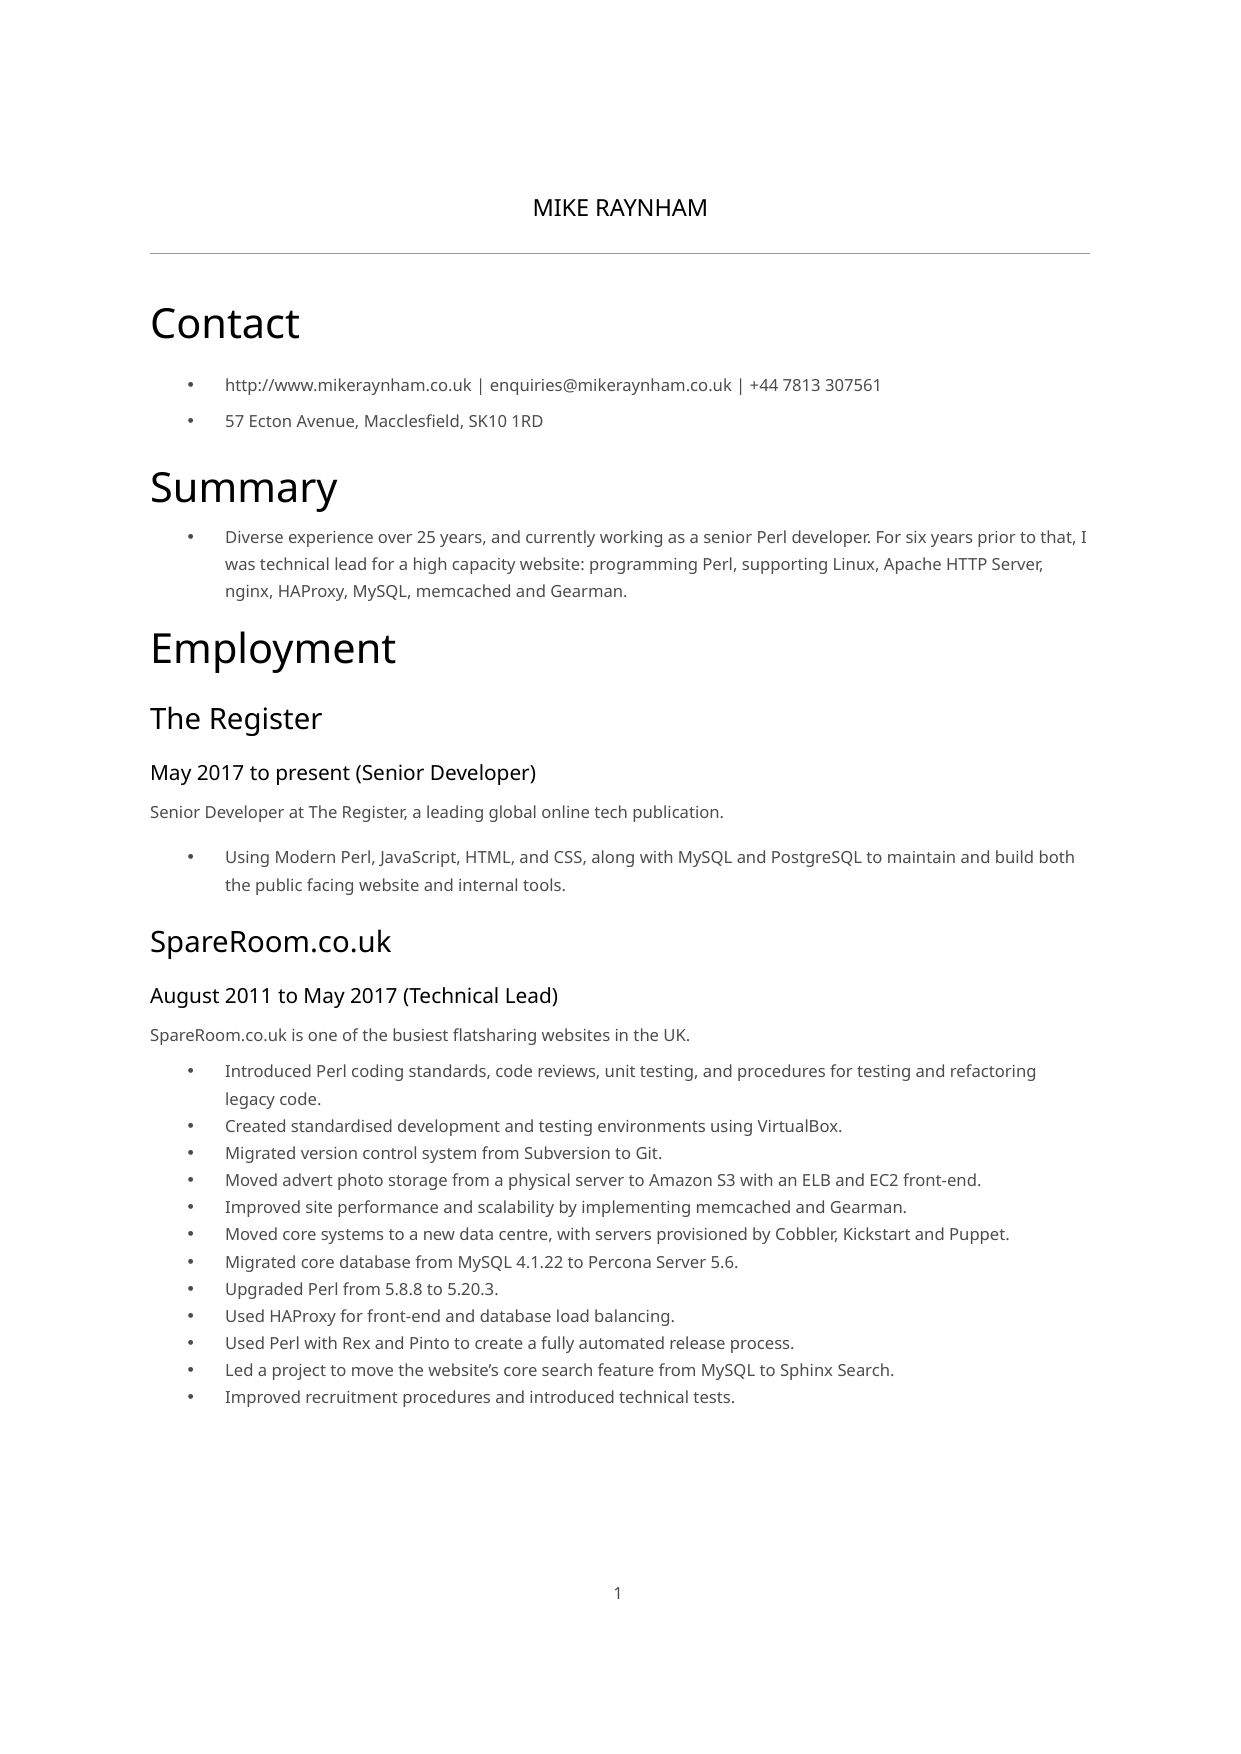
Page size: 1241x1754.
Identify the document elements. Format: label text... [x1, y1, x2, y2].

list http://www.mikeraynham.co.uk | enquiries@mikeraynham.co.uk | +44 7813 307561 [187, 373, 1090, 396]
text SpareRoom.co.uk is one of the busiest flatsharing websites in the UK. [150, 1024, 1090, 1046]
list Migrated core database from MySQL 4.1.22 to Percona Server 5.6. [187, 1250, 1090, 1273]
list Moved core systems to a new data centre, with servers provisioned by Cobbler, Kickstart and Puppet. [187, 1223, 1090, 1246]
subtitle August 2011 to May 2017 (Technical Lead) [150, 981, 1090, 1009]
subtitle SpareRoom.co.uk [150, 921, 1090, 961]
subtitle Summary [150, 458, 1090, 514]
list Used HAProxy for front-end and database load balancing. [187, 1304, 1090, 1327]
list Created standardised development and testing environments using VirtualBox. [187, 1114, 1090, 1137]
list Improved recruitment procedures and introduced technical tests. [187, 1386, 1090, 1409]
list Using Modern Perl, JavaScript, HTML, and CSS, along with MySQL and PostgreSQL to maintain and build both the public facing website and internal tools. [187, 846, 1090, 896]
text Senior Developer at The Register, a leading global online tech publication. [150, 801, 1090, 823]
list Used Perl with Rex and Pinto to create a fully automated release process. [187, 1332, 1090, 1354]
subtitle May 2017 to present (Senior Developer) [150, 758, 1090, 786]
list 57 Ecton Avenue, Macclesfield, SK10 1RD [187, 410, 1090, 432]
list Diverse experience over 25 years, and currently working as a senior Perl developer. For six years prior to that, I was technical lead for a high capacity website: programming Perl, supporting Linux, Apache HTTP Server, nginx, HAProxy, MySQL, memcached and Gearman. [187, 525, 1090, 602]
subtitle The Register [150, 698, 1090, 738]
list Improved site performance and scalability by implementing memcached and Gearman. [187, 1196, 1090, 1218]
subtitle Employment [150, 619, 1090, 675]
subtitle Contact [150, 294, 1090, 351]
list Migrated version control system from Subversion to Git. [187, 1141, 1090, 1164]
list Moved advert photo storage from a physical server to Amazon S3 with an ELB and EC2 front-end. [187, 1169, 1090, 1191]
list Introduced Perl coding standards, code reviews, unit testing, and procedures for testing and refactoring legacy code. [187, 1060, 1090, 1110]
list Led a project to move the website’s core search feature from MySQL to Sphinx Search. [187, 1359, 1090, 1382]
list Upgraded Perl from 5.8.8 to 5.20.3. [187, 1277, 1090, 1300]
